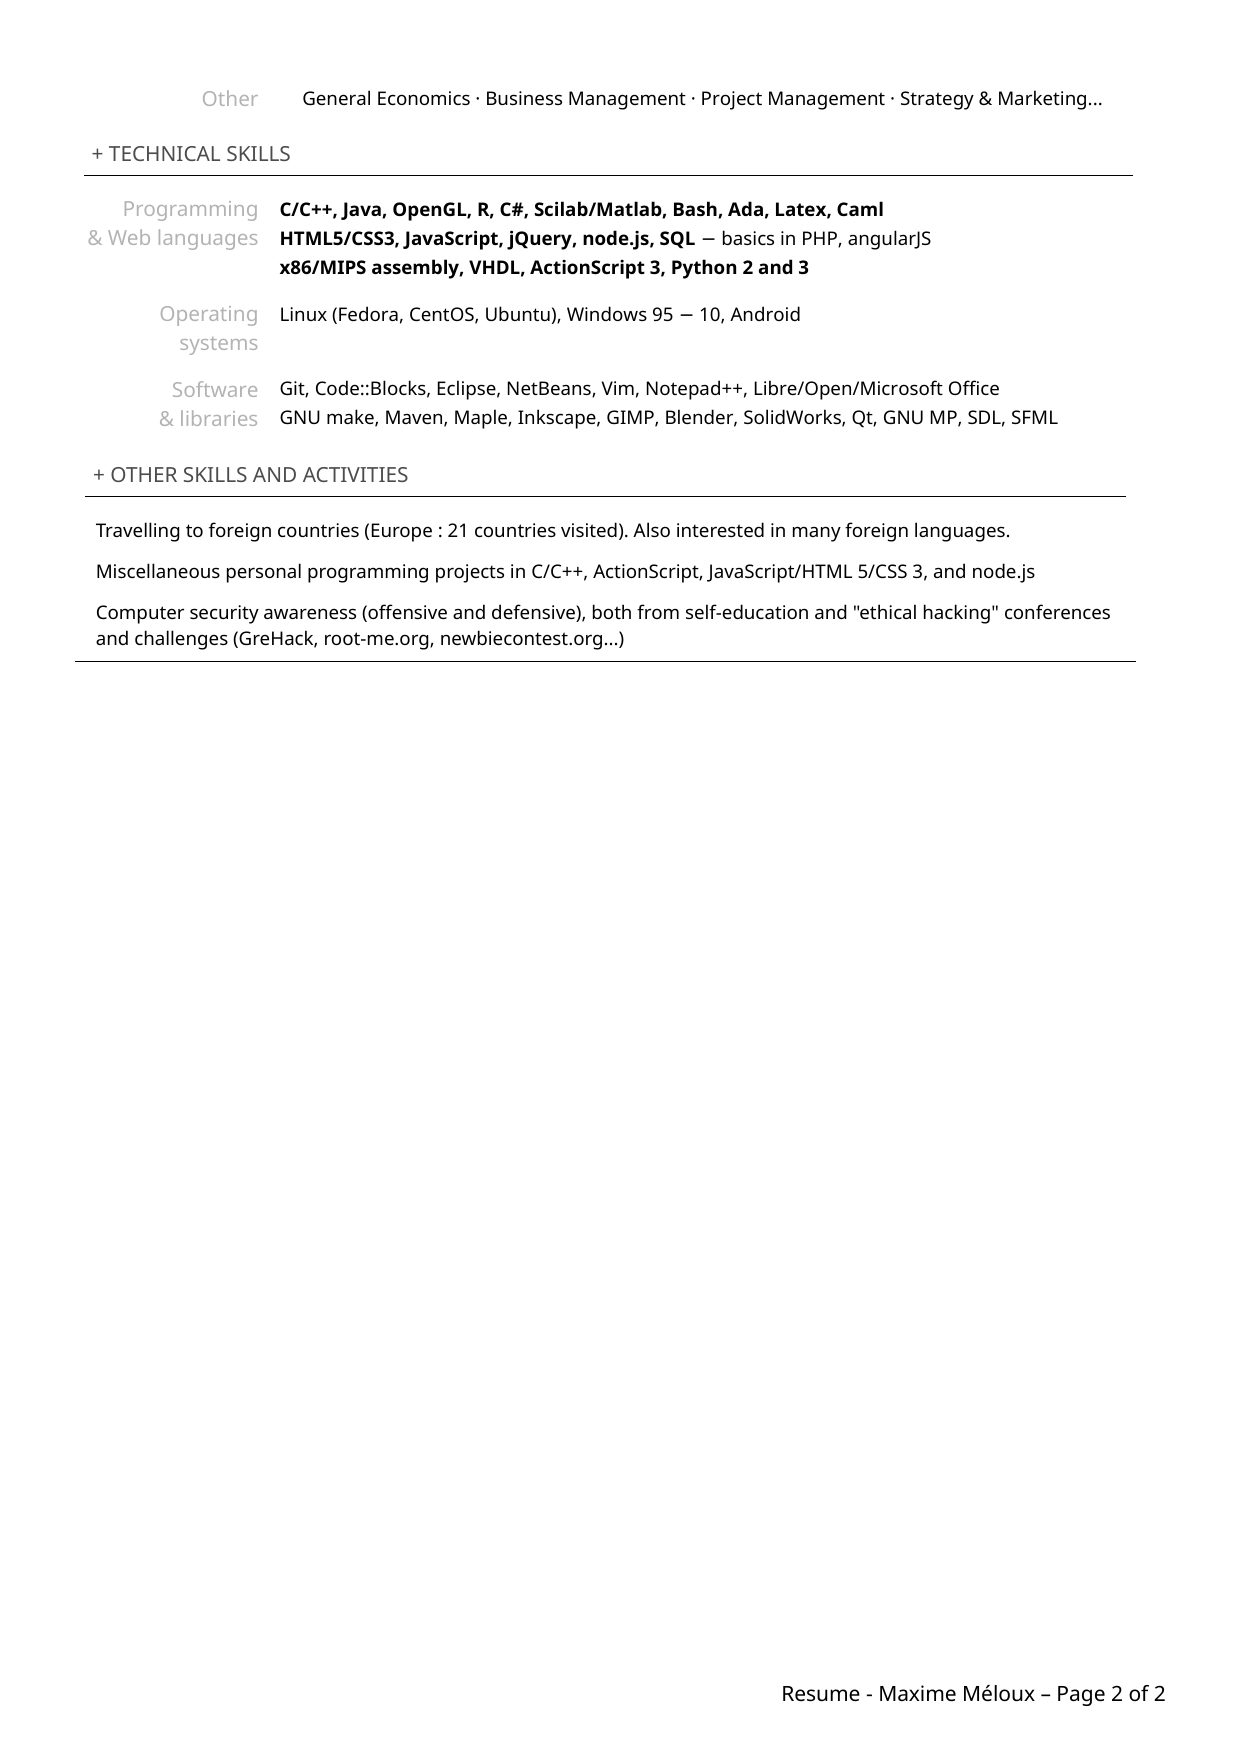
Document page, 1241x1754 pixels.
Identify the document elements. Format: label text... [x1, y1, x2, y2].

table_cell Programming & Web languages [75, 186, 269, 291]
table_cell Travelling to foreign countries (Europe : 21 countries visited). Also interested in many foreign languages. Miscellaneous personal programming projects in C/C++, ActionScript, JavaScript/HTML 5/CSS 3, and node.js Computer security awareness (offensive and defensive), both from self-education and "ethical hacking" conferences and challenges (GreHack, root-me.org, newbiecontest.org...) [75, 507, 1136, 661]
table_cell + OTHER SKILLS AND ACTIVITIES [75, 443, 1136, 507]
table_cell Linux (Fedora, CentOS, Ubuntu), Windows 95 − 10, Android [269, 291, 1136, 365]
table_cell C/C++, Java, OpenGL, R, C#, Scilab/Matlab, Bash, Ada, Latex, Caml HTML5/CSS3, JavaScript, jQuery, node.js, SQL − basics in PHP, angularJS x86/MIPS assembly, VHDL, ActionScript 3, Python 2 and 3 [269, 186, 1136, 291]
table_cell Operating systems [75, 291, 269, 365]
table_cell Other [75, 75, 269, 121]
table_cell + TECHNICAL SKILLS [75, 121, 1136, 186]
table_cell Git, Code::Blocks, Eclipse, NetBeans, Vim, Notepad++, Libre/Open/Microsoft Office GNU make, Maven, Maple, Inkscape, GIMP, Blender, SolidWorks, Qt, GNU MP, SDL, SFML [269, 365, 1136, 443]
table_cell Software & libraries [75, 365, 269, 443]
table_cell General Economics · Business Management · Project Management · Strategy & Marketing... [269, 75, 1136, 121]
